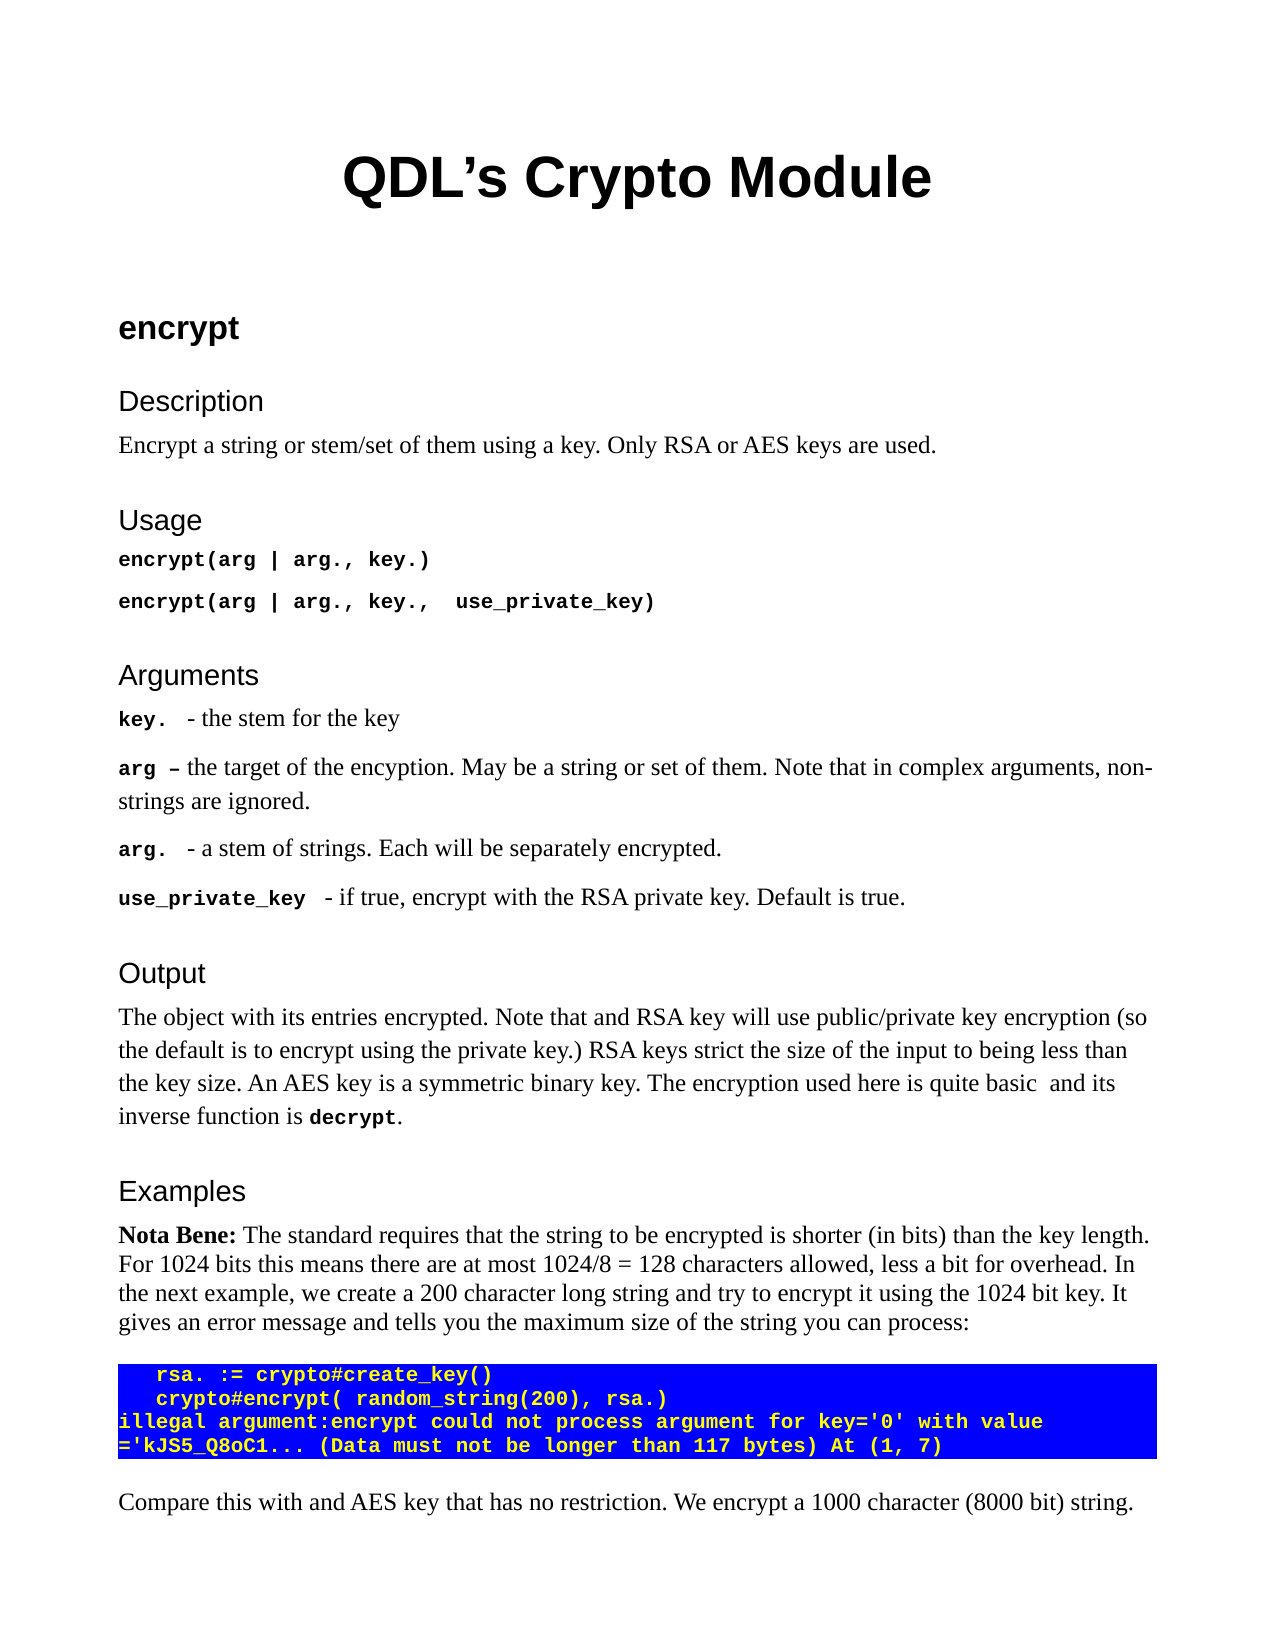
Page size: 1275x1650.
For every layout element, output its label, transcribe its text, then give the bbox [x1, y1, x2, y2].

subtitle Description [118, 384, 1157, 418]
text use_private_key - if true, encrypt with the RSA private key. Default is true. [118, 882, 1157, 912]
text rsa. := crypto#create_key() [118, 1364, 1157, 1388]
subtitle Usage [118, 503, 1157, 536]
text encrypt(arg | arg., key.) [118, 549, 1157, 573]
subtitle Arguments [118, 657, 1157, 691]
subtitle Examples [118, 1174, 1157, 1208]
text arg – the target of the encyption. May be a string or set of them. Note that in complex arguments, non-strings are ignored. [118, 752, 1157, 815]
text Nota Bene: The standard requires that the string to be encrypted is shorter (in bits) than the key length. For 1024 bits this means there are at most 1024/8 = 128 characters allowed, less a bit for overhead. In the next example, we create a 200 character long string and try to encrypt it using the 1024 bit key. It gives an error message and tells you the maximum size of the string you can process: [118, 1220, 1157, 1364]
subtitle Output [118, 956, 1157, 989]
text Compare this with and AES key that has no restriction. We encrypt a 1000 character (8000 bit) string. [118, 1487, 1157, 1516]
text Encrypt a string or stem/set of them using a key. Only RSA or AES keys are used. [118, 430, 1157, 459]
text The object with its entries encrypted. Note that and RSA key will use public/private key encryption (so the default is to encrypt using the private key.) RSA keys strict the size of the input to being less than the key size. An AES key is a symmetric binary key. The encryption used here is quite basic and its inverse function is decrypt. [118, 1002, 1157, 1130]
text encrypt(arg | arg., key., use_private_key) [118, 591, 1157, 614]
text arg. - a stem of strings. Each will be separately encrypted. [118, 833, 1157, 863]
text key. - the stem for the key [118, 703, 1157, 733]
subtitle encrypt [118, 308, 1157, 347]
text crypto#encrypt( random_string(200), rsa.) illegal argument:encrypt could not process argument for key='0' with value ='kJS5_Q8oC1... (Data must not be longer than 117 bytes) At (1, 7) [118, 1388, 1157, 1459]
